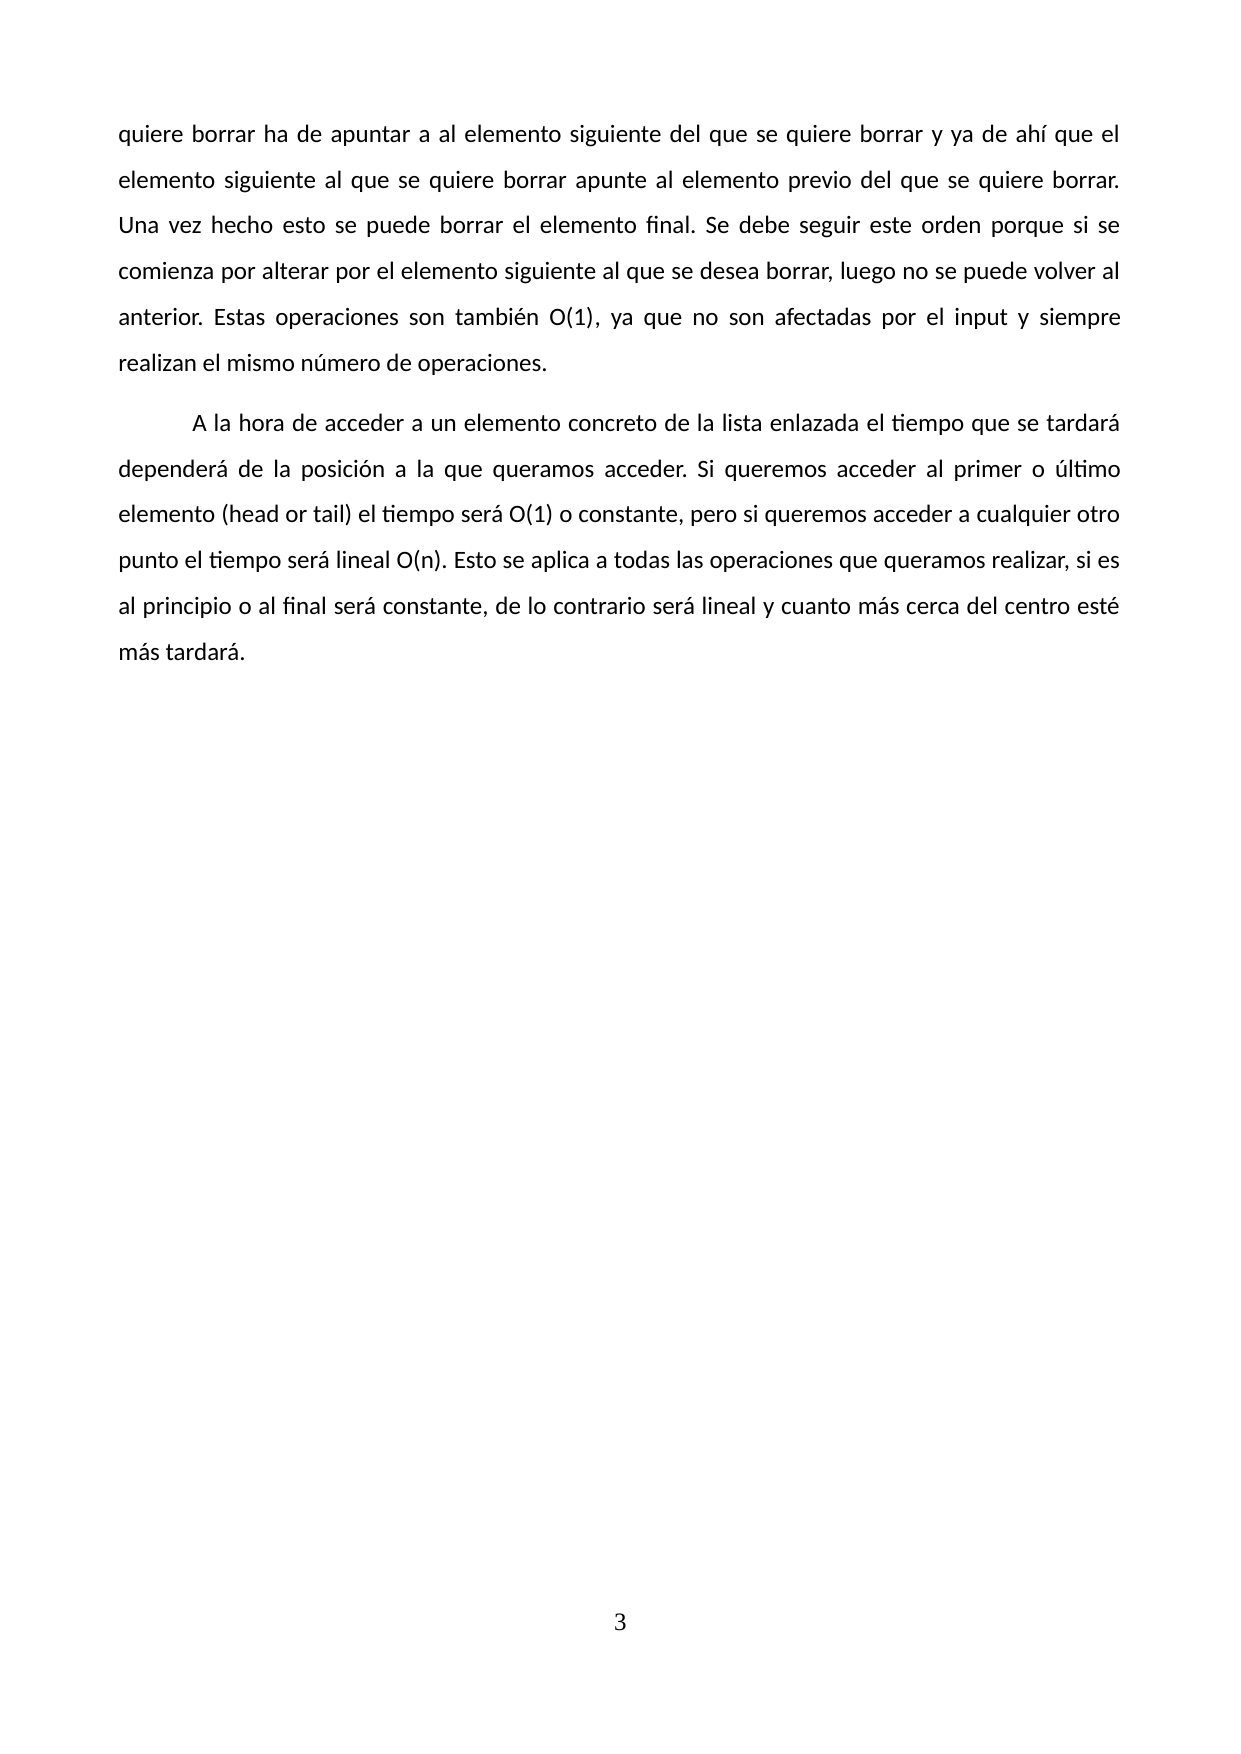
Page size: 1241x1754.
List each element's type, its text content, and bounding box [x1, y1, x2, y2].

text A la hora de acceder a un elemento concreto de la lista enlazada el tiempo que se tardará dependerá de la posición a la que queramos acceder. Si queremos acceder al primer o último elemento (head or tail) el tiempo será O(1) o constante, pero si queremos acceder a cualquier otro punto el tiempo será lineal O(n). Esto se aplica a todas las operaciones que queramos realizar, si es al principio o al final será constante, de lo contrario será lineal y cuanto más cerca del centro esté más tardará. [118, 407, 1122, 666]
text quiere borrar ha de apuntar a al elemento siguiente del que se quiere borrar y ya de ahí que el elemento siguiente al que se quiere borrar apunte al elemento previo del que se quiere borrar. Una vez hecho esto se puede borrar el elemento final. Se debe seguir este orden porque si se comienza por alterar por el elemento siguiente al que se desea borrar, luego no se puede volver al anterior. Estas operaciones son también O(1), ya que no son afectadas por el input y siempre realizan el mismo número de operaciones. [118, 118, 1122, 377]
